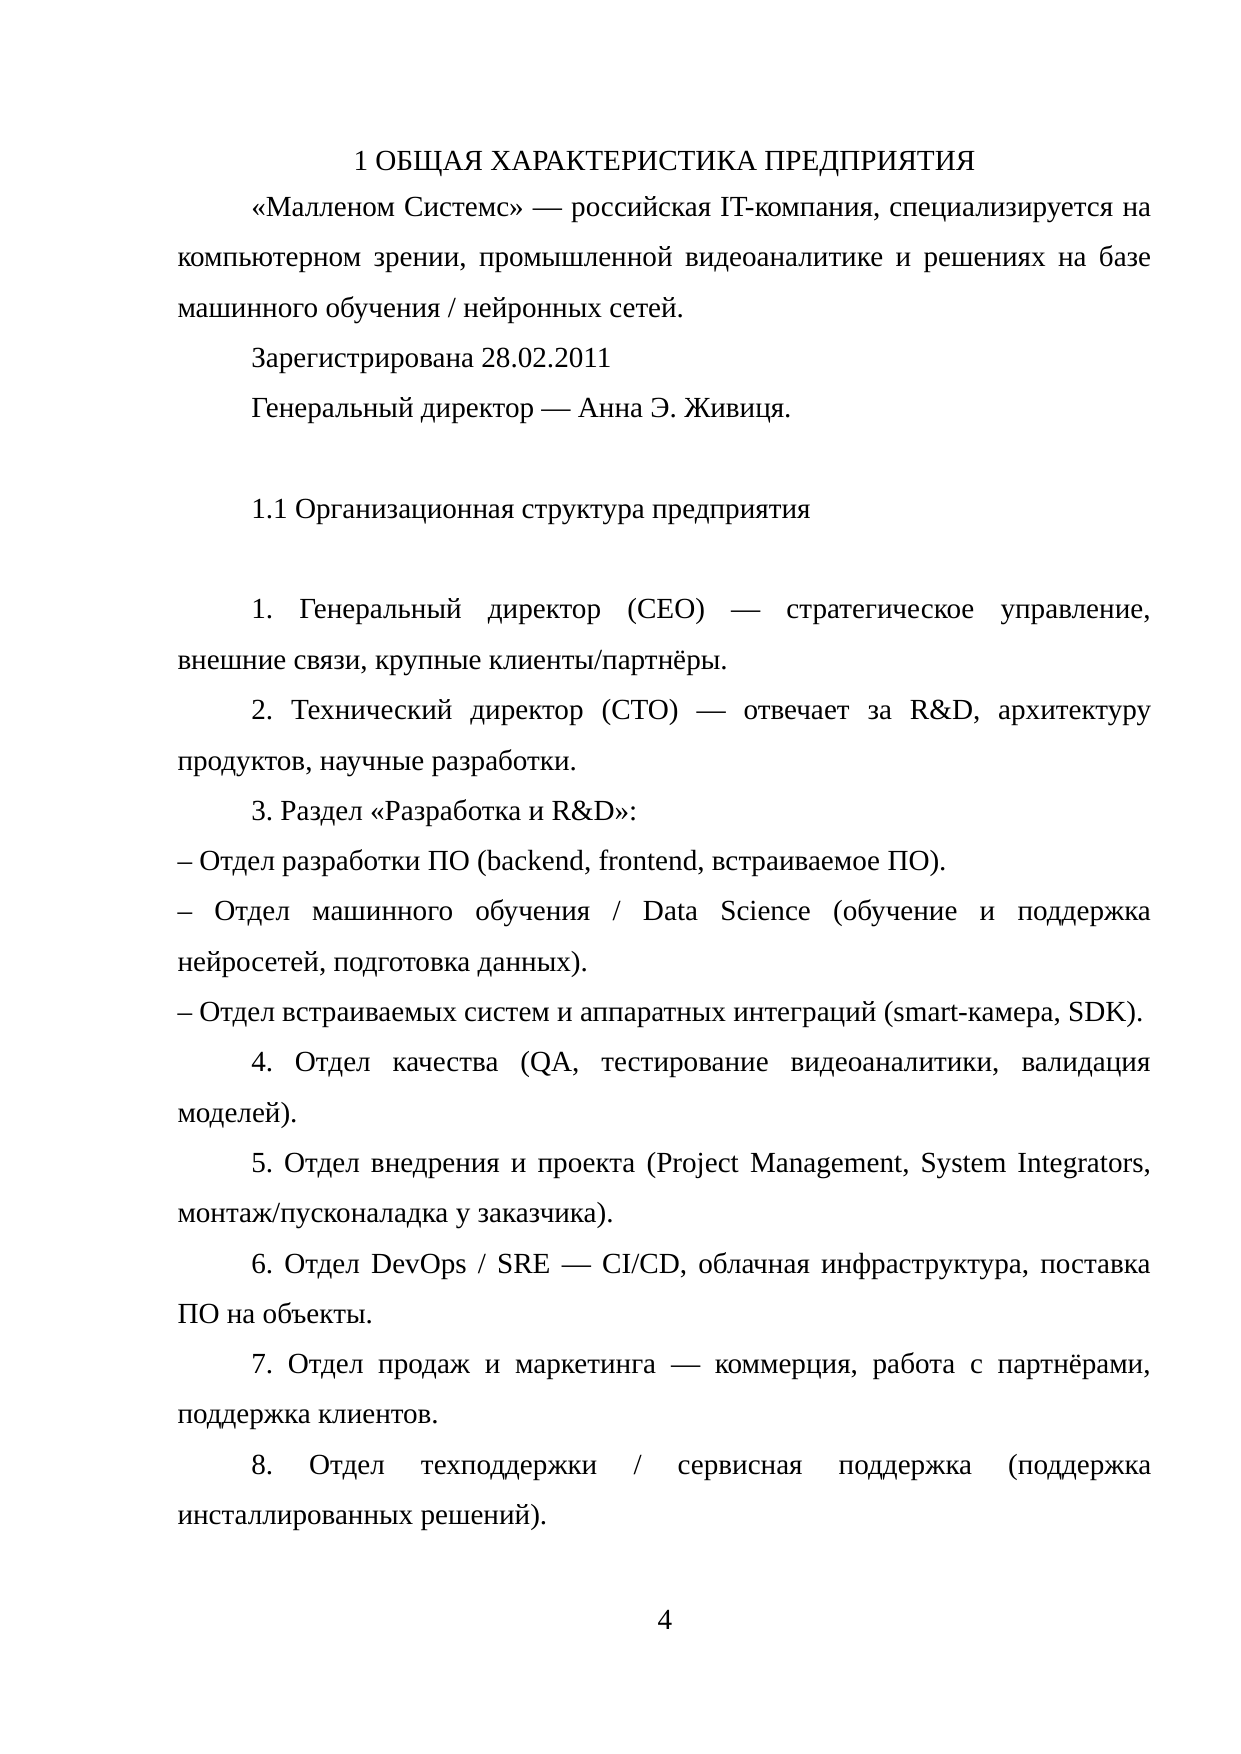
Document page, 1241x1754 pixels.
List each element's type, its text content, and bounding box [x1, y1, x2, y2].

text «Малленом Системс» — российская IT-компания, специализируется на компьютерном зрении, промышленной видеоаналитике и решениях на базе машинного обучения / нейронных сетей. [177, 189, 1152, 323]
text 1. Генеральный директор (CEO) — стратегическое управление, внешние связи, крупные клиенты/партнёры. [177, 592, 1152, 676]
subtitle 1 ОБЩАЯ ХАРАКТЕРИСТИКА ПРЕДПРИЯТИЯ [177, 143, 1152, 177]
text 7. Отдел продаж и маркетинга — коммерция, работа с партнёрами, поддержка клиентов. [177, 1346, 1152, 1430]
text – Отдел машинного обучения / Data Science (обучение и поддержка нейросетей, подготовка данных). [177, 893, 1152, 977]
text 5. Отдел внедрения и проекта (Project Management, System Integrators, монтаж/пусконаладка у заказчика). [177, 1145, 1152, 1229]
text Зарегистрирована 28.02.2011 [177, 340, 1152, 374]
text – Отдел разработки ПО (backend, frontend, встраиваемое ПО). [177, 843, 1152, 877]
text 3. Раздел «Разработка и R&D»: [177, 793, 1152, 826]
text 2. Технический директор (CTO) — отвечает за R&D, архитектуру продуктов, научные разработки. [177, 692, 1152, 776]
text 8. Отдел техподдержки / сервисная поддержка (поддержка инсталлированных решений). [177, 1447, 1152, 1531]
text 4. Отдел качества (QA, тестирование видеоаналитики, валидация моделей). [177, 1044, 1152, 1128]
text 6. Отдел DevOps / SRE — CI/CD, облачная инфраструктура, поставка ПО на объекты. [177, 1246, 1152, 1329]
text Генеральный директор — Анна Э. Живиця. [177, 390, 1152, 424]
text – Отдел встраиваемых систем и аппаратных интеграций (smart-камера, SDK). [177, 994, 1152, 1028]
subtitle 1.1 Организационная структура предприятия [177, 491, 1152, 524]
